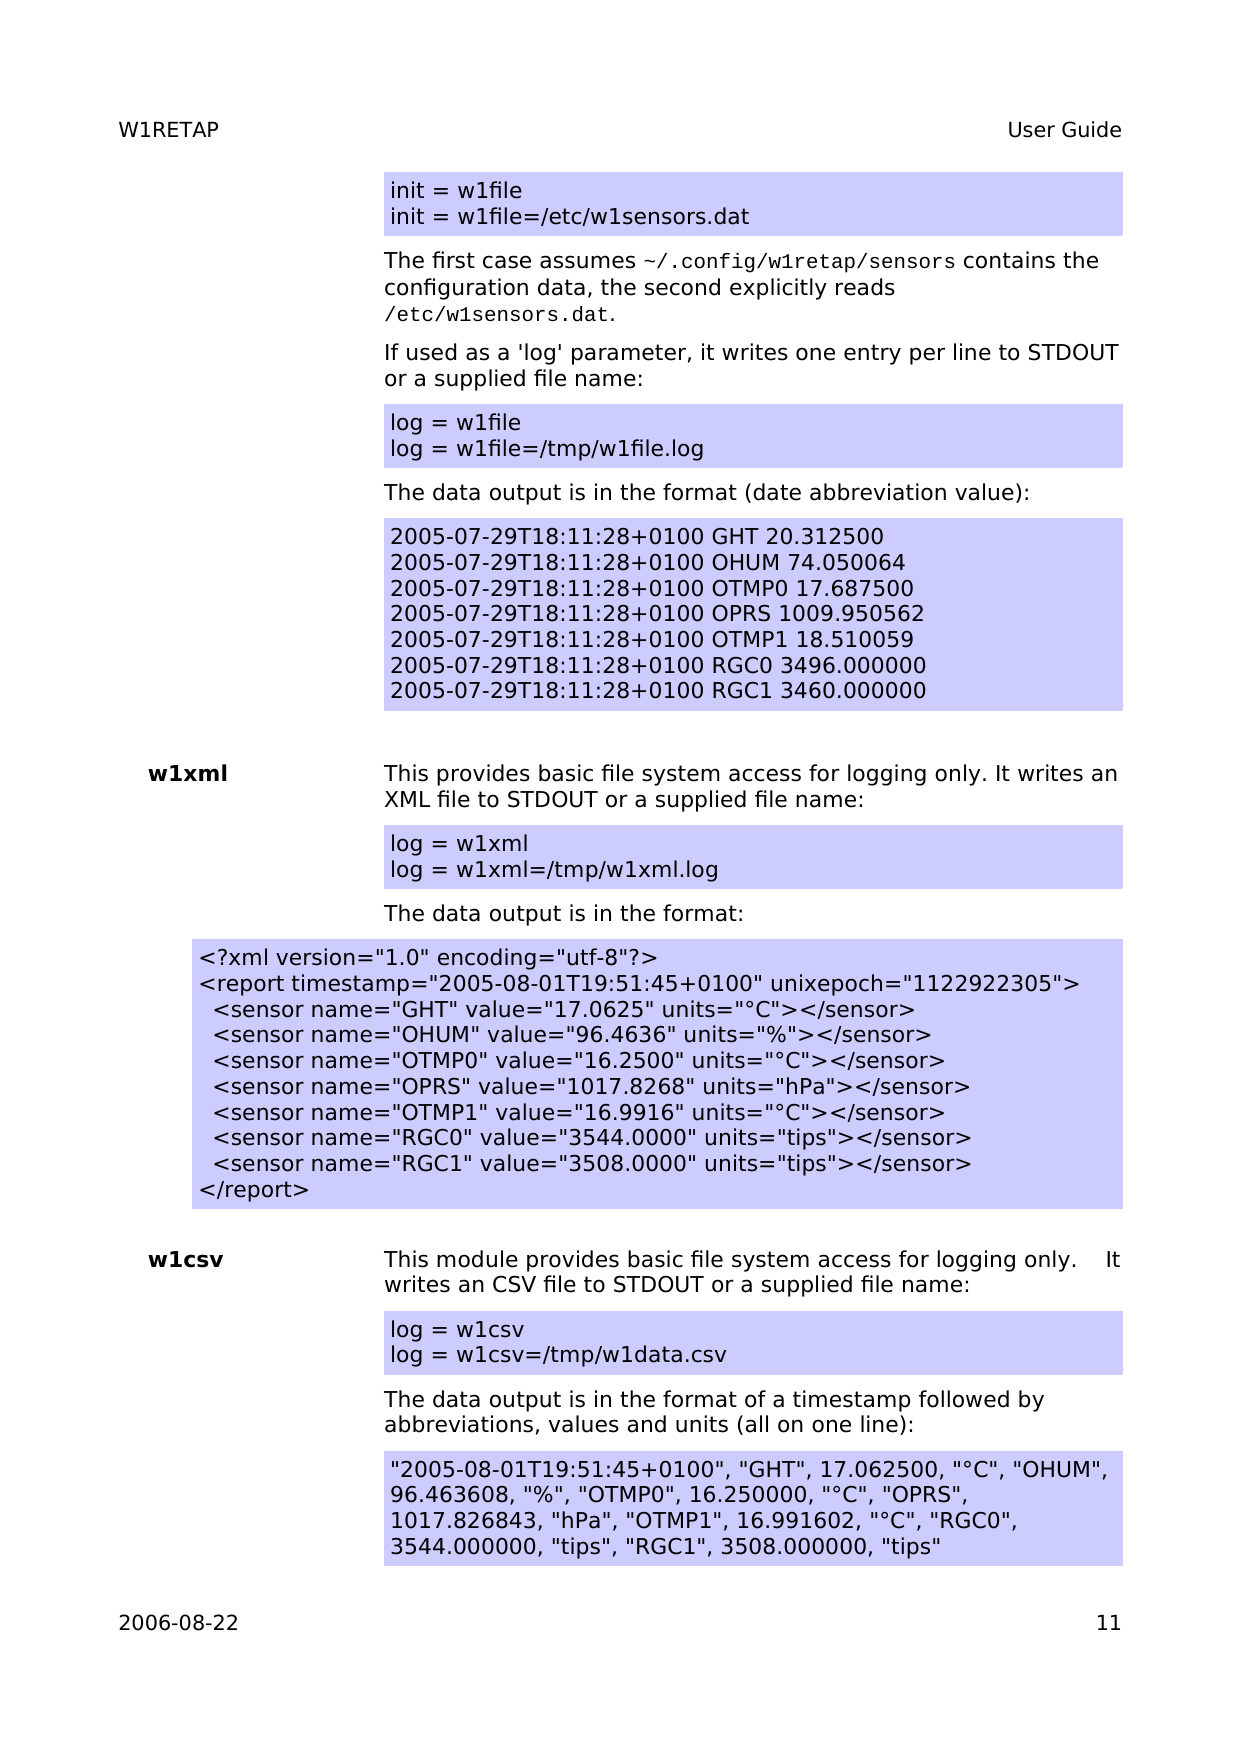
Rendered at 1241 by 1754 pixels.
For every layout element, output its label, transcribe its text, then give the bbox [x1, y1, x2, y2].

text log = w1csv log = w1csv=/tmp/w1data.csv [385, 1312, 1122, 1374]
list The data output is in the format of a timestamp followed by abbreviations, values and units (all on one line): [148, 1387, 1122, 1438]
list w1csv This module provides basic file system access for logging only. It writes an CSV file to STDOUT or a supplied file name: [148, 1247, 1122, 1298]
list w1xml This provides basic file system access for logging only. It writes an XML file to STDOUT or a supplied file name: [148, 761, 1122, 812]
text 2005-07-29T18:11:28+0100 GHT 20.312500 2005-07-29T18:11:28+0100 OHUM 74.050064 2005-07-29T18:11:28+0100 OTMP0 17.687500 2005-07-29T18:11:28+0100 OPRS 1009.950562 2005-07-29T18:11:28+0100 OTMP1 18.510059 2005-07-29T18:11:28+0100 RGC0 3496.000000 2005-07-29T18:11:28+0100 RGC1 3460.000000 [385, 519, 1122, 710]
text log = w1xml log = w1xml=/tmp/w1xml.log [385, 826, 1122, 888]
list The data output is in the format: [148, 901, 1122, 927]
list If used as a 'log' parameter, it writes one entry per line to STDOUT or a supplied file name: [148, 340, 1122, 391]
text <?xml version="1.0" encoding="utf-8"?> <report timestamp="2005-08-01T19:51:45+0100" unixepoch="1122922305"> <sensor name="GHT" value="17.0625" units="°C"></sensor> <sensor name="OHUM" value="96.4636" units="%"></sensor> <sensor name="OTMP0" value="16.2500" units="°C"></sensor> <sensor name="OPRS" value="1017.8268" units="hPa"></sensor> <sensor name="OTMP1" value="16.9916" units="°C"></sensor> <sensor name="RGC0" value="3544.0000" units="tips"></sensor> <sensor name="RGC1" value="3508.0000" units="tips"></sensor> </report> [193, 940, 1122, 1208]
text init = w1file init = w1file=/etc/w1sensors.dat [385, 173, 1122, 235]
text "2005-08-01T19:51:45+0100", "GHT", 17.062500, "°C", "OHUM", 96.463608, "%", "OTMP0", 16.250000, "°C", "OPRS", 1017.826843, "hPa", "OTMP1", 16.991602, "°C", "RGC0", 3544.000000, "tips", "RGC1", 3508.000000, "tips" [385, 1452, 1122, 1565]
text log = w1file log = w1file=/tmp/w1file.log [385, 405, 1122, 467]
list The first case assumes ~/.config/w1retap/sensors contains the configuration data, the second explicitly reads /etc/w1sensors.dat. [148, 248, 1122, 327]
list The data output is in the format (date abbreviation value): [148, 480, 1122, 505]
